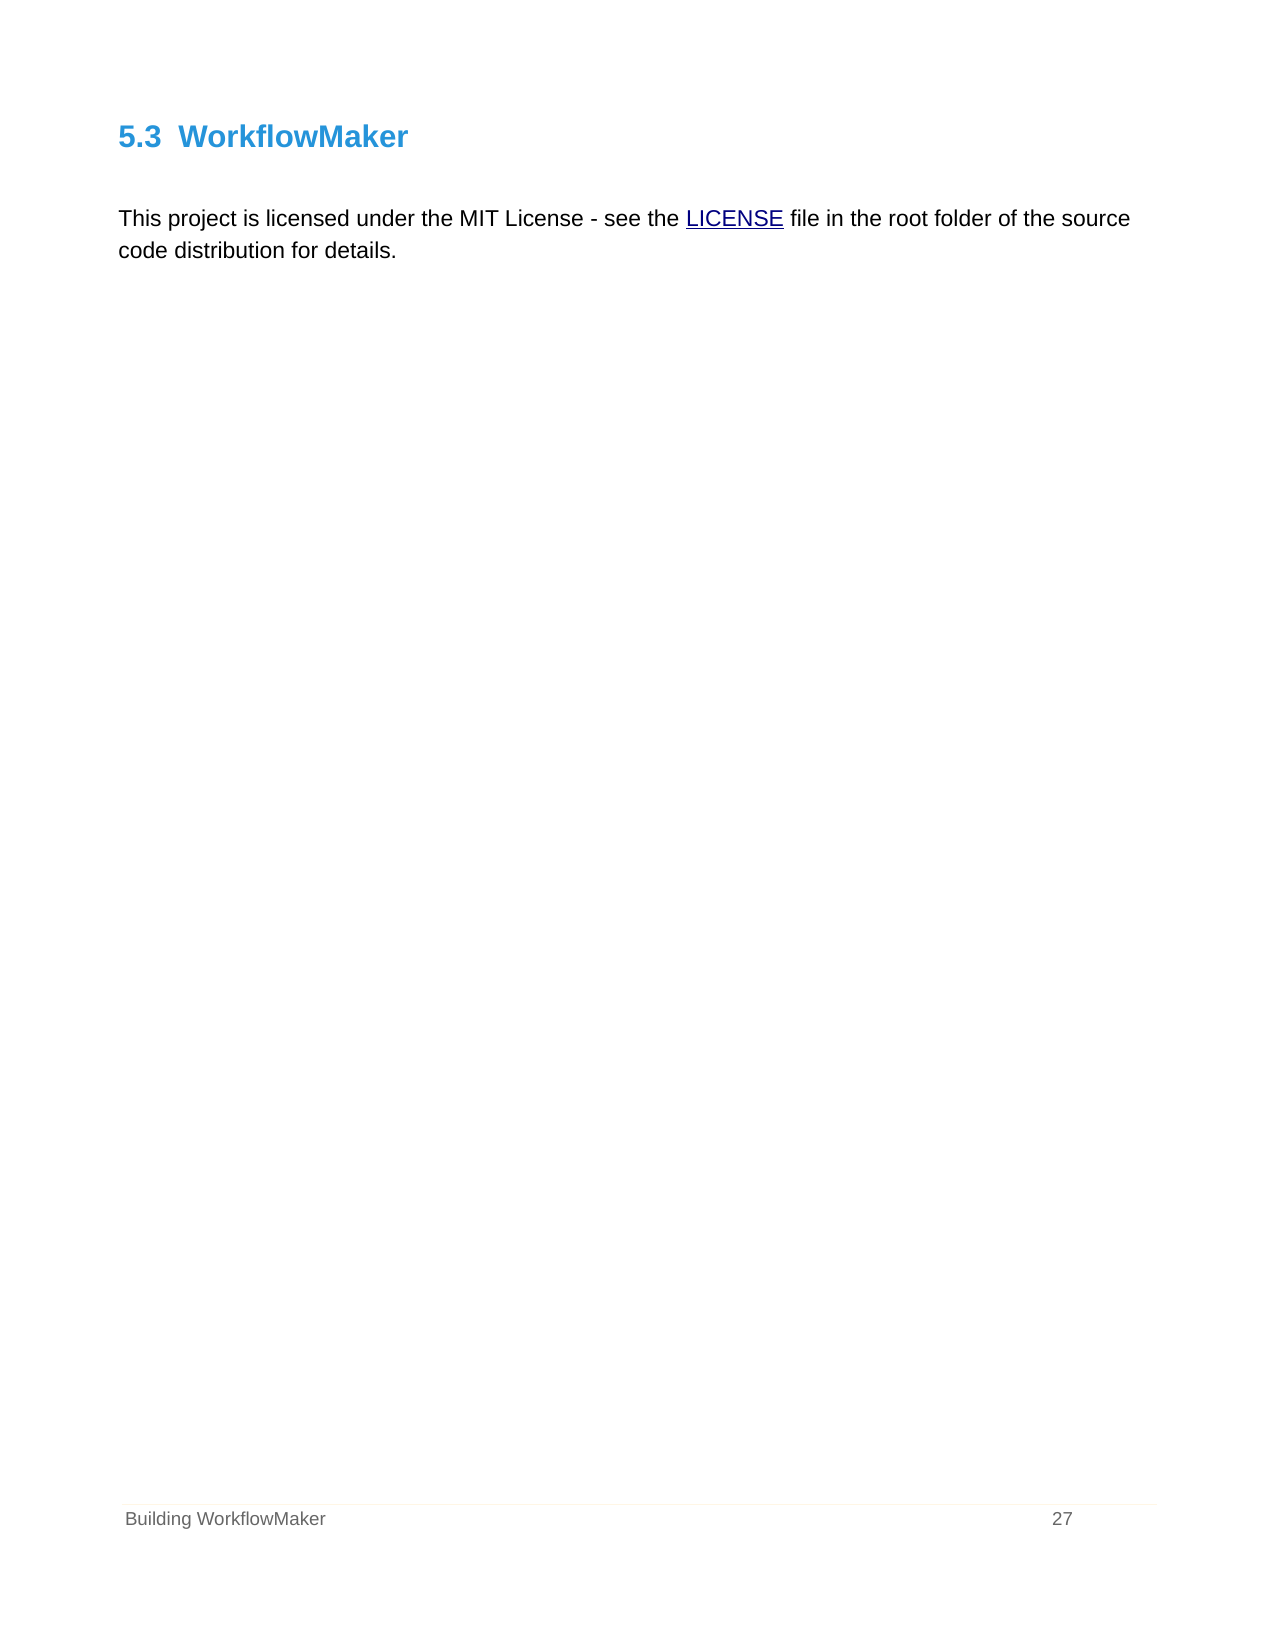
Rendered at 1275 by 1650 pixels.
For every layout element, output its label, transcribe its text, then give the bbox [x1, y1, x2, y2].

text This project is licensed under the MIT License - see the LICENSE file in the root folder of the source code distribution for details. [118, 205, 1157, 263]
subtitle WorkflowMaker [118, 118, 1157, 154]
